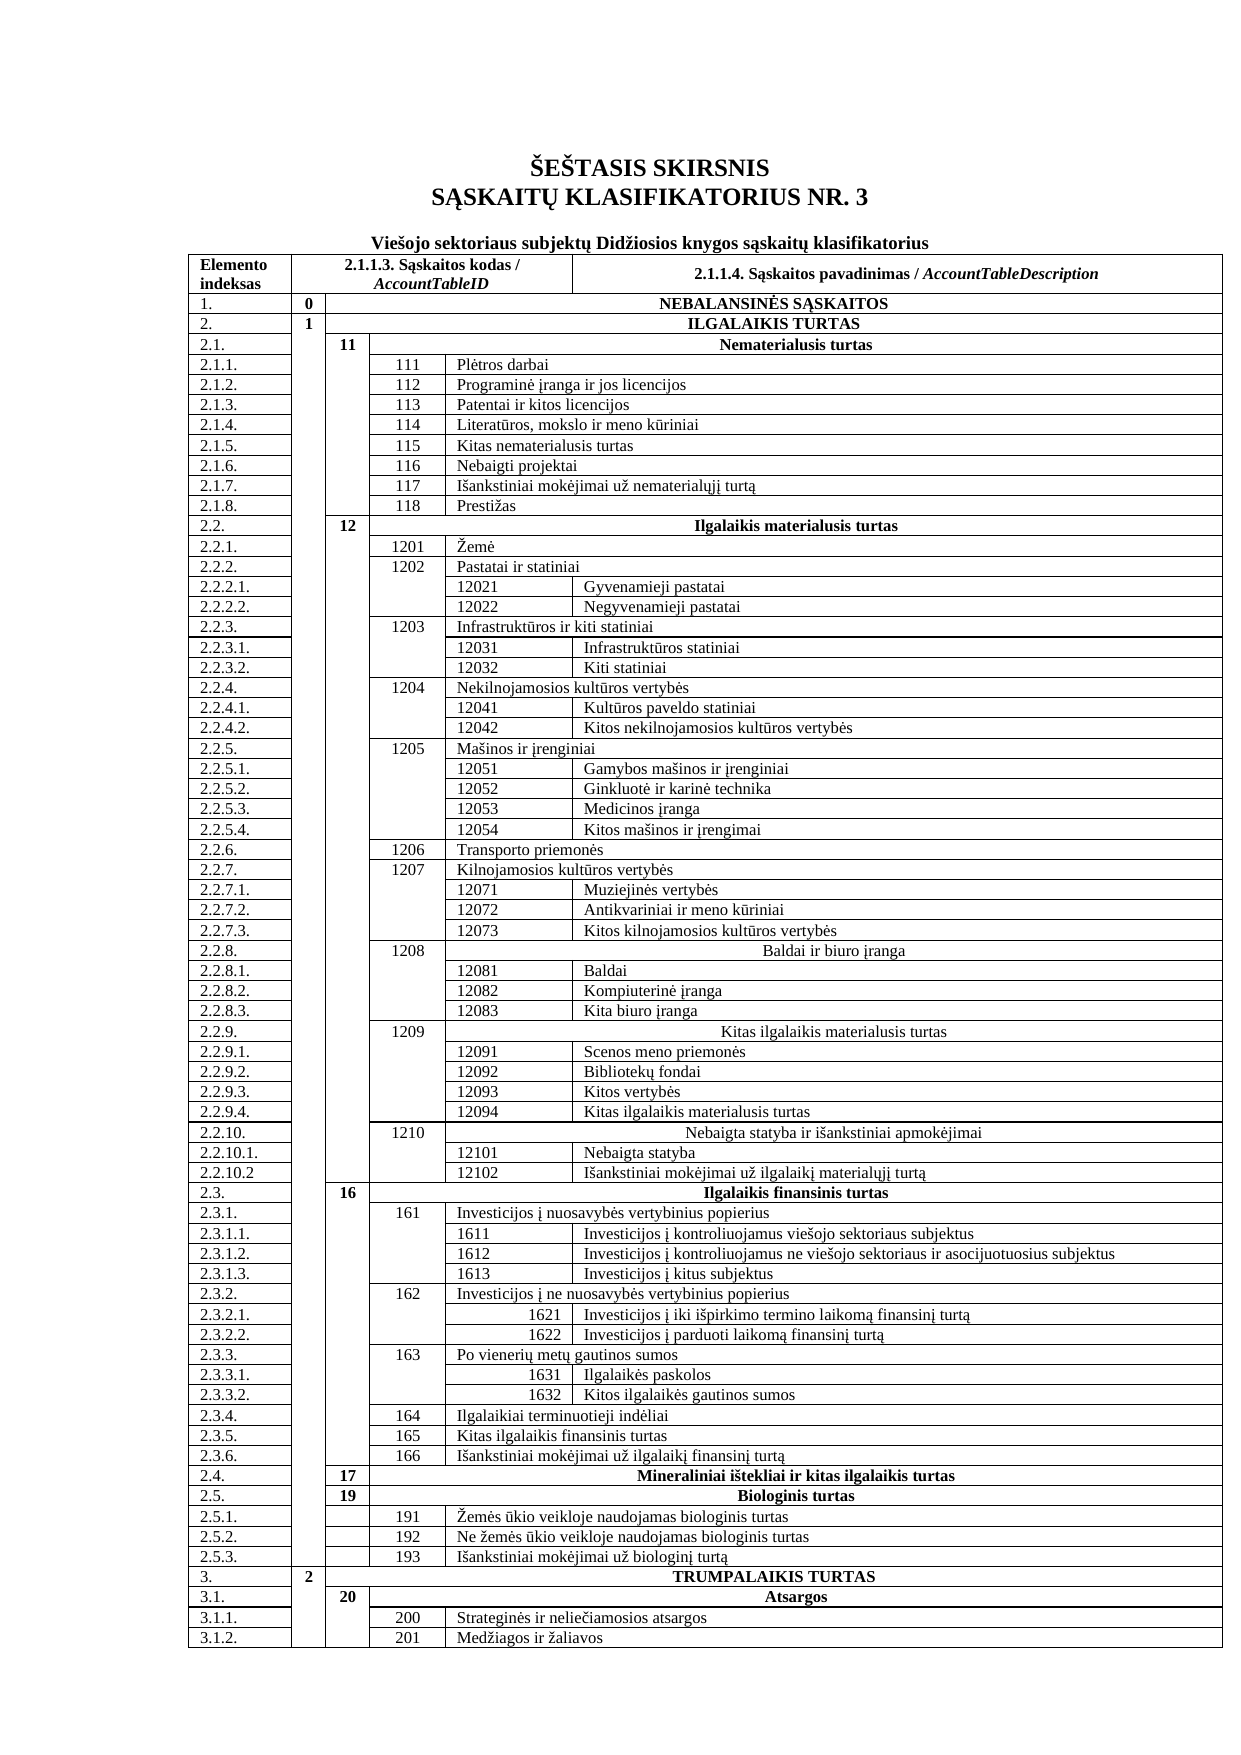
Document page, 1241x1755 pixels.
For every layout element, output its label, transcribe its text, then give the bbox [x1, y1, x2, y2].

table_cell 12022 [446, 597, 572, 616]
table_cell Ginkluotė ir karinė technika [573, 779, 1222, 798]
table_cell 2.1.7. [189, 476, 291, 495]
table_cell Programinė įranga ir jos licencijos [446, 375, 1222, 394]
table_cell 2.3.5. [189, 1426, 291, 1445]
table_cell 2.1.8. [189, 496, 291, 515]
table_cell 2.3.2.2. [189, 1325, 291, 1344]
table_cell Negyvenamieji pastatai [573, 597, 1222, 616]
table_cell 12082 [446, 981, 572, 1000]
text SĄSKAITŲ KLASIFIKATORIUS NR. 3 [177, 182, 1122, 210]
table_cell 1207 [370, 860, 445, 939]
table_cell Infrastruktūros ir kiti statiniai [446, 617, 1222, 636]
table_cell Transporto priemonės [446, 840, 1222, 859]
table_cell 2.2.8.2. [189, 981, 291, 1000]
table_cell 0 [292, 294, 325, 313]
table_cell Kitos vertybės [573, 1082, 1222, 1101]
table_cell 12083 [446, 1001, 572, 1020]
table_cell 2.1.5. [189, 435, 291, 454]
table_cell 2.2.3.1. [189, 638, 291, 657]
table_cell 201 [370, 1628, 445, 1647]
table_cell 2.2.3. [189, 617, 291, 636]
table_cell 2.2.9.1. [189, 1042, 291, 1061]
table_cell 2.2.9.3. [189, 1082, 291, 1101]
table_cell Bibliotekų fondai [573, 1062, 1222, 1081]
table_cell Biologinis turtas [370, 1486, 1222, 1505]
table_cell 1202 [370, 557, 445, 616]
text Viešojo sektoriaus subjektų Didžiosios knygos sąskaitų klasifikatorius [177, 232, 1122, 253]
table_cell 2.2.9.4. [189, 1102, 291, 1121]
table_cell 2.2.3.2. [189, 658, 291, 677]
table_cell Mašinos ir įrenginiai [446, 739, 1222, 758]
table_cell 2.5.2. [189, 1527, 291, 1546]
table_cell 12054 [446, 819, 572, 838]
table_cell 2.3.1.3. [189, 1264, 291, 1283]
table_cell 163 [370, 1345, 445, 1404]
table_cell 114 [370, 415, 445, 434]
table_cell 12101 [446, 1143, 572, 1162]
table_cell 2 [292, 1567, 325, 1647]
table_cell 2.2.7. [189, 860, 291, 879]
table_cell Ilgalaikis finansinis turtas [370, 1183, 1222, 1202]
table_cell Kita biuro įranga [573, 1001, 1222, 1020]
table_cell 2.3.2. [189, 1284, 291, 1303]
table_cell 1621 [446, 1304, 572, 1323]
table_cell 2.2.7.2. [189, 900, 291, 919]
table_cell 2.1.6. [189, 456, 291, 475]
table_cell 12051 [446, 759, 572, 778]
table_cell 116 [370, 456, 445, 475]
table_cell 12032 [446, 658, 572, 677]
table_cell Scenos meno priemonės [573, 1042, 1222, 1061]
table_cell 112 [370, 375, 445, 394]
table_cell 1210 [370, 1123, 445, 1182]
table_cell 2.2.5.1. [189, 759, 291, 778]
table_cell Medicinos įranga [573, 799, 1222, 818]
table_cell Baldai [573, 961, 1222, 980]
table_cell 2.2.2. [189, 557, 291, 576]
table_cell 12072 [446, 900, 572, 919]
table_cell Ilgalaikis materialusis turtas [370, 516, 1222, 535]
table_cell 2.2.6. [189, 840, 291, 859]
table_cell Išankstiniai mokėjimai už ilgalaikį finansinį turtą [446, 1446, 1222, 1465]
table_cell 117 [370, 476, 445, 495]
table_cell Infrastruktūros statiniai [573, 638, 1222, 657]
table_cell 12094 [446, 1102, 572, 1121]
table_cell 12021 [446, 577, 572, 596]
table_cell Literatūros, mokslo ir meno kūriniai [446, 415, 1222, 434]
table_cell 2.2.7.1. [189, 880, 291, 899]
table_cell 2.2.4.2. [189, 718, 291, 737]
table_cell 2.3.3. [189, 1345, 291, 1364]
table_cell ILGALAIKIS TURTAS [326, 314, 1222, 333]
table_cell NEBALANSINĖS SĄSKAITOS [326, 294, 1222, 313]
table_cell Gamybos mašinos ir įrenginiai [573, 759, 1222, 778]
table_cell [326, 1547, 369, 1566]
table_cell 12081 [446, 961, 572, 980]
table_cell 2.5. [189, 1486, 291, 1505]
text ŠEŠTASIS SKIRSNIS [177, 153, 1122, 182]
table_cell Žemės ūkio veikloje naudojamas biologinis turtas [446, 1506, 1222, 1526]
table_cell 2.2.10. [189, 1123, 291, 1142]
table_cell 2.2.8. [189, 941, 291, 960]
table_cell 2.5.3. [189, 1547, 291, 1566]
table_cell 2.5.1. [189, 1506, 291, 1526]
table_cell Kilnojamosios kultūros vertybės [446, 860, 1222, 879]
table_cell 166 [370, 1446, 445, 1465]
table_cell Strateginės ir neliečiamosios atsargos [446, 1608, 1222, 1627]
table_cell 1 [292, 314, 325, 1566]
table_cell Medžiagos ir žaliavos [446, 1628, 1222, 1647]
table_cell 12091 [446, 1042, 572, 1061]
table_cell 2.2.7.3. [189, 920, 291, 939]
table_cell 17 [326, 1466, 369, 1485]
table_cell 191 [370, 1506, 445, 1526]
table_cell 1632 [446, 1385, 572, 1404]
table_cell 2.1.2. [189, 375, 291, 394]
table_cell 12102 [446, 1163, 572, 1182]
table_cell 165 [370, 1426, 445, 1445]
table_cell Ilgalaikiai terminuotieji indėliai [446, 1405, 1222, 1424]
table_cell 2.3.2.1. [189, 1304, 291, 1323]
table_cell 2.2.1. [189, 536, 291, 556]
table_cell 2.1.4. [189, 415, 291, 434]
table_cell Kompiuterinė įranga [573, 981, 1222, 1000]
table_cell Išankstiniai mokėjimai už biologinį turtą [446, 1547, 1222, 1566]
table_cell [326, 1527, 369, 1546]
table_cell 2.3.3.2. [189, 1385, 291, 1404]
table_cell Nebaigta statyba [573, 1143, 1222, 1162]
table_cell Baldai ir biuro įranga [446, 941, 1222, 960]
table_cell Kitos mašinos ir įrengimai [573, 819, 1222, 838]
table_cell 200 [370, 1608, 445, 1627]
table_cell 1611 [446, 1224, 572, 1243]
table_cell Patentai ir kitos licencijos [446, 395, 1222, 414]
table_header 2.1.1.4. Sąskaitos pavadinimas / AccountTableDescription [573, 255, 1222, 293]
table_cell Ilgalaikės paskolos [573, 1365, 1222, 1384]
table_cell 12092 [446, 1062, 572, 1081]
table_cell Investicijos į nuosavybės vertybinius popierius [446, 1203, 1222, 1222]
table_cell Prestižas [446, 496, 1222, 515]
table_cell 2.3. [189, 1183, 291, 1202]
table_cell 2.3.3.1. [189, 1365, 291, 1384]
table_cell 2.2.8.3. [189, 1001, 291, 1020]
table_cell 1. [189, 294, 291, 313]
table_cell 12031 [446, 638, 572, 657]
table_cell 2.3.4. [189, 1405, 291, 1424]
table_cell Gyvenamieji pastatai [573, 577, 1222, 596]
table_cell 192 [370, 1527, 445, 1546]
table_cell 2.3.6. [189, 1446, 291, 1465]
table_cell 2.2. [189, 516, 291, 535]
table_cell 2.2.8.1. [189, 961, 291, 980]
table_cell 3. [189, 1567, 291, 1586]
table_cell Nebaigti projektai [446, 456, 1222, 475]
table_cell 115 [370, 435, 445, 454]
table_cell Kitas ilgalaikis materialusis turtas [446, 1021, 1222, 1041]
table_cell Kitas ilgalaikis finansinis turtas [446, 1426, 1222, 1445]
table_cell Išankstiniai mokėjimai už nematerialųjį turtą [446, 476, 1222, 495]
table_cell 12071 [446, 880, 572, 899]
table_cell 193 [370, 1547, 445, 1566]
table_cell 11 [326, 334, 369, 515]
table_cell 12042 [446, 718, 572, 737]
table_cell 111 [370, 355, 445, 374]
table_cell Antikvariniai ir meno kūriniai [573, 900, 1222, 919]
table_cell Muziejinės vertybės [573, 880, 1222, 899]
table_cell Investicijos į ne nuosavybės vertybinius popierius [446, 1284, 1222, 1303]
table_cell 162 [370, 1284, 445, 1344]
table_cell 2. [189, 314, 291, 333]
table_cell 118 [370, 496, 445, 515]
table_cell Investicijos į parduoti laikomą finansinį turtą [573, 1325, 1222, 1344]
table_cell 12041 [446, 698, 572, 717]
table_cell 1613 [446, 1264, 572, 1283]
table_cell Nematerialusis turtas [370, 334, 1222, 353]
table_cell 20 [326, 1587, 369, 1647]
table_cell 2.2.2.1. [189, 577, 291, 596]
table_cell 1622 [446, 1325, 572, 1344]
table_cell 3.1.2. [189, 1628, 291, 1647]
table_cell 2.2.4.1. [189, 698, 291, 717]
table_header 2.1.1.3. Sąskaitos kodas / AccountTableID [292, 255, 572, 293]
table_cell 1208 [370, 941, 445, 1020]
table_cell 2.3.1.1. [189, 1224, 291, 1243]
table_cell 2.3.1.2. [189, 1244, 291, 1263]
table_cell 3.1. [189, 1587, 291, 1606]
table_cell Investicijos į kontroliuojamus viešojo sektoriaus subjektus [573, 1224, 1222, 1243]
table_cell 1206 [370, 840, 445, 859]
table_cell 19 [326, 1486, 369, 1505]
table_cell Žemė [446, 536, 1222, 556]
table_cell 12 [326, 516, 369, 1182]
table_cell 2.2.9.2. [189, 1062, 291, 1081]
table_cell 2.1.1. [189, 355, 291, 374]
table_cell [326, 1506, 369, 1526]
table_cell Plėtros darbai [446, 355, 1222, 374]
table_cell 164 [370, 1405, 445, 1424]
table_cell 1203 [370, 617, 445, 677]
table_cell Investicijos į kitus subjektus [573, 1264, 1222, 1283]
table_cell Investicijos į kontroliuojamus ne viešojo sektoriaus ir asocijuotuosius subjektus [573, 1244, 1222, 1263]
table_cell 2.2.5. [189, 739, 291, 758]
table_cell Kitos ilgalaikės gautinos sumos [573, 1385, 1222, 1404]
table_cell Išankstiniai mokėjimai už ilgalaikį materialųjį turtą [573, 1163, 1222, 1182]
table_cell Kitas ilgalaikis materialusis turtas [573, 1102, 1222, 1121]
table_cell Nebaigta statyba ir išankstiniai apmokėjimai [446, 1123, 1222, 1142]
table_cell 12053 [446, 799, 572, 818]
table_cell 12093 [446, 1082, 572, 1101]
table_cell 2.2.5.3. [189, 799, 291, 818]
table_cell 1612 [446, 1244, 572, 1263]
table_cell Kitos nekilnojamosios kultūros vertybės [573, 718, 1222, 737]
table_cell 16 [326, 1183, 369, 1465]
table_cell 1201 [370, 536, 445, 556]
table_cell TRUMPALAIKIS TURTAS [326, 1567, 1222, 1586]
table_cell Investicijos į iki išpirkimo termino laikomą finansinį turtą [573, 1304, 1222, 1323]
table_cell 3.1.1. [189, 1608, 291, 1627]
table_cell 1631 [446, 1365, 572, 1384]
table_cell Pastatai ir statiniai [446, 557, 1222, 576]
table_cell 1205 [370, 739, 445, 838]
table_cell 2.2.10.1. [189, 1143, 291, 1162]
table_cell 2.4. [189, 1466, 291, 1485]
table_cell Kultūros paveldo statiniai [573, 698, 1222, 717]
table_cell 2.2.10.2 [189, 1163, 291, 1182]
table_cell 2.2.5.2. [189, 779, 291, 798]
table_cell 2.1.3. [189, 395, 291, 414]
table_cell 2.2.2.2. [189, 597, 291, 616]
table_cell 1204 [370, 678, 445, 737]
table_header Elemento indeksas [189, 255, 291, 293]
table_cell 12073 [446, 920, 572, 939]
table_cell 2.1. [189, 334, 291, 353]
table_cell 2.2.5.4. [189, 819, 291, 838]
table_cell 2.2.9. [189, 1021, 291, 1041]
table_cell 12052 [446, 779, 572, 798]
table_cell Po vienerių metų gautinos sumos [446, 1345, 1222, 1364]
table_cell 161 [370, 1203, 445, 1283]
table_cell Kiti statiniai [573, 658, 1222, 677]
table_cell Kitos kilnojamosios kultūros vertybės [573, 920, 1222, 939]
table_cell Kitas nematerialusis turtas [446, 435, 1222, 454]
table_cell Atsargos [370, 1587, 1222, 1606]
table_cell 2.2.4. [189, 678, 291, 697]
table_cell Ne žemės ūkio veikloje naudojamas biologinis turtas [446, 1527, 1222, 1546]
table_cell 113 [370, 395, 445, 414]
table_cell Mineraliniai ištekliai ir kitas ilgalaikis turtas [370, 1466, 1222, 1485]
table_cell 1209 [370, 1021, 445, 1121]
table_cell Nekilnojamosios kultūros vertybės [446, 678, 1222, 697]
table_cell 2.3.1. [189, 1203, 291, 1222]
